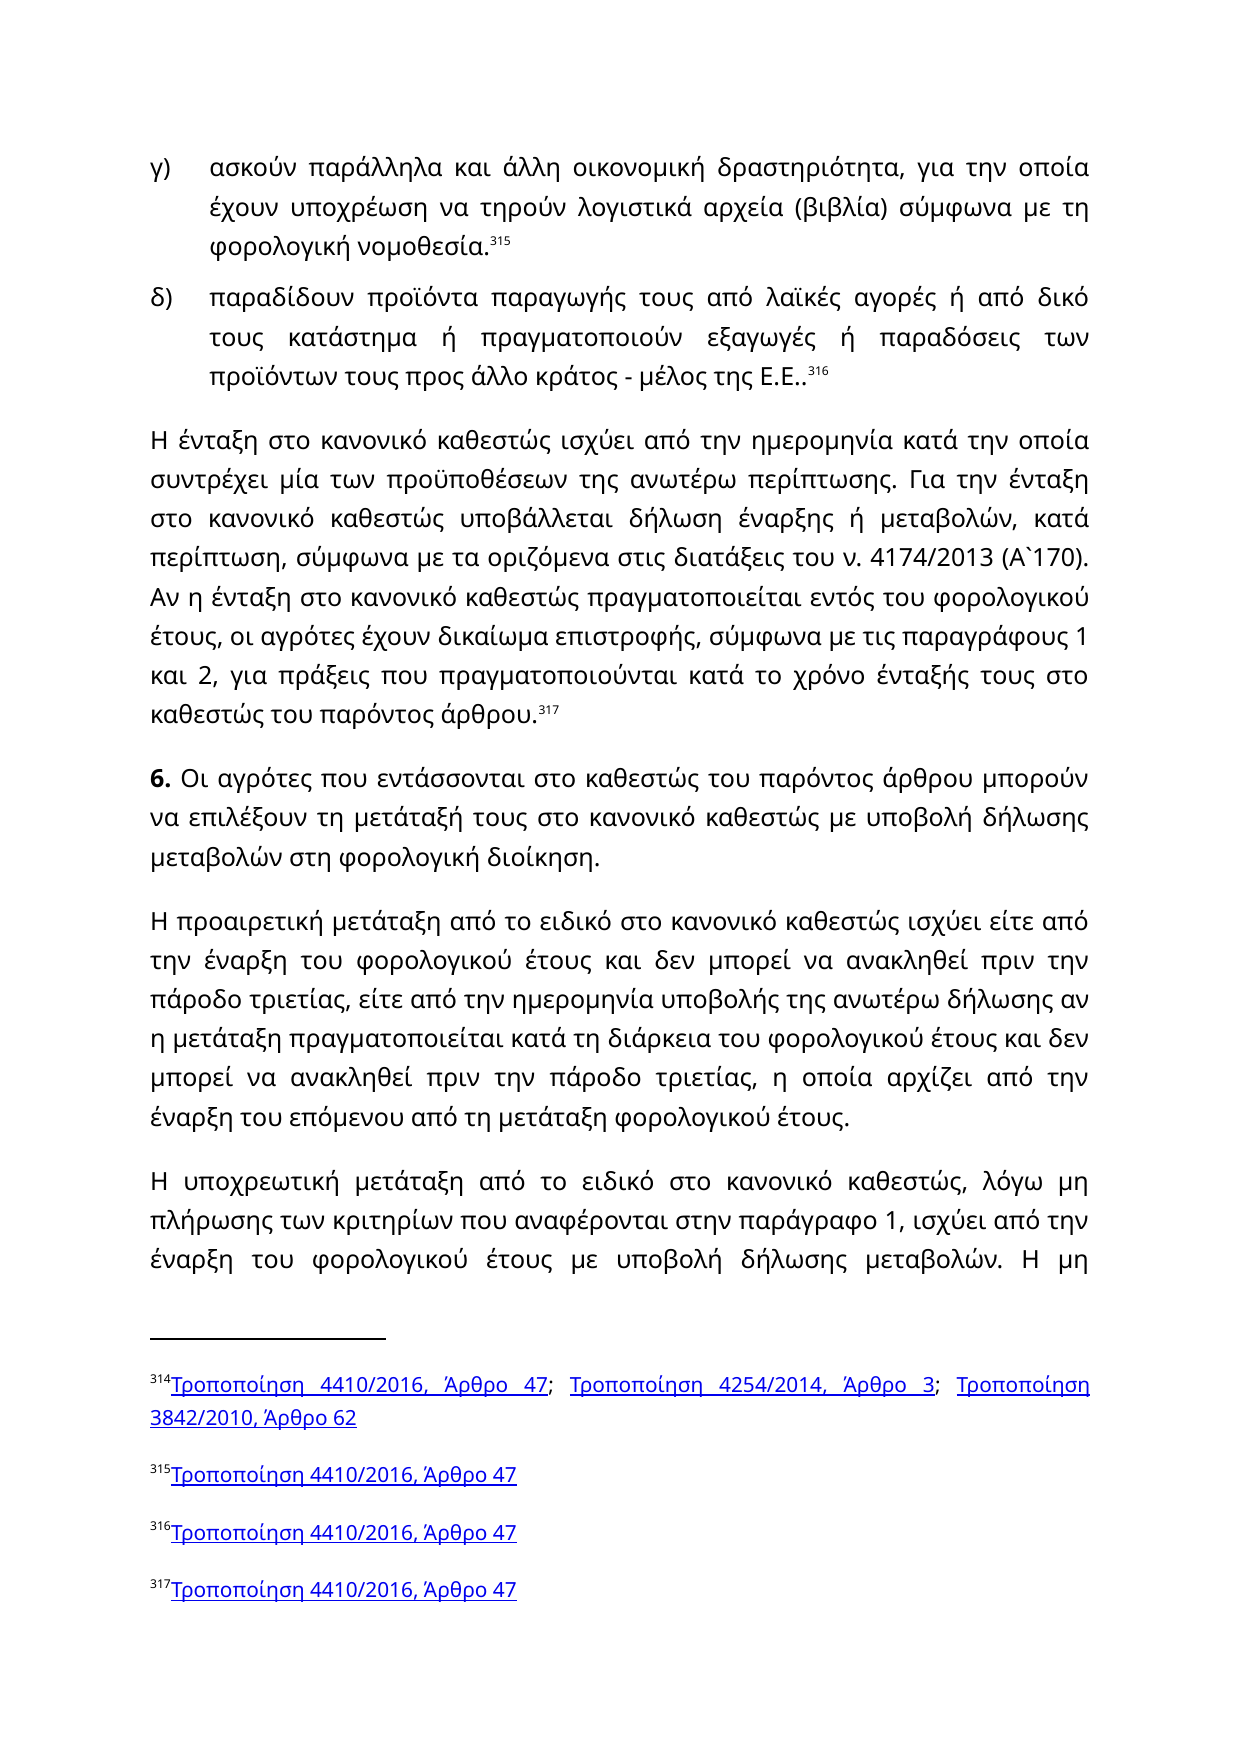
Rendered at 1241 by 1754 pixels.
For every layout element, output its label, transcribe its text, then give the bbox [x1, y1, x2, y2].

list γ) ασκούν παράλληλα και άλλη οικονομική δραστηριότητα, για την οποία έχουν υποχρέωση να τηρούν λογιστικά αρχεία (βιβλία) σύμφωνα με τη φορολογική νομοθεσία. [150, 150, 1090, 262]
text Τροποποίηση 4410/2016, Άρθρο 47; Τροποποίηση 4254/2014, Άρθρο 3; Τροποποίηση 3842/2010, Άρθρο 62 [150, 1370, 1090, 1431]
text Τροποποίηση 4410/2016, Άρθρο 47 [150, 1460, 1090, 1489]
text Η υποχρεωτική μετάταξη από το ειδικό στο κανονικό καθεστώς, λόγω μη πλήρωσης των κριτηρίων που αναφέρονται στην παράγραφο 1, ισχύει από την έναρξη του φορολογικού έτους με υποβολή δήλωσης μεταβολών. Η μη [150, 1163, 1090, 1276]
list δ) παραδίδουν προϊόντα παραγωγής τους από λαϊκές αγορές ή από δικό τους κατάστημα ή πραγματοποιούν εξαγωγές ή παραδόσεις των προϊόντων τους προς άλλο κράτος - μέλος της Ε.Ε.. [150, 280, 1090, 392]
text H προαιρετική μετάταξη από το ειδικό στο κανονικό καθεστώς ισχύει είτε από την έναρξη του φορολογικού έτους και δεν μπορεί να ανακληθεί πριν την πάροδο τριετίας, είτε από την ημερομηνία υποβολής της ανωτέρω δήλωσης αν η μετάταξη πραγματοποιείται κατά τη διάρκεια του φορολογικού έτους και δεν μπορεί να ανακληθεί πριν την πάροδο τριετίας, η οποία αρχίζει από την έναρξη του επόμενου από τη μετάταξη φορολογικού έτους. [150, 903, 1090, 1133]
text 6. Οι αγρότες που εντάσσονται στο καθεστώς του παρόντος άρθρου μπορούν να επιλέξουν τη μετάταξή τους στο κανονικό καθεστώς με υποβολή δήλωσης μεταβολών στη φορολογική διοίκηση. [150, 761, 1090, 873]
text Η ένταξη στο κανονικό καθεστώς ισχύει από την ημερομηνία κατά την οποία συντρέχει μία των προϋποθέσεων της ανωτέρω περίπτωσης. Για την ένταξη στο κανονικό καθεστώς υποβάλλεται δήλωση έναρξης ή μεταβολών, κατά περίπτωση, σύμφωνα με τα οριζόμενα στις διατάξεις του ν. 4174/2013 (Α`170). Αν η ένταξη στο κανονικό καθεστώς πραγματοποιείται εντός του φορολογικού έτους, οι αγρότες έχουν δικαίωμα επιστροφής, σύμφωνα με τις παραγράφους 1 και 2, για πράξεις που πραγματοποιούνται κατά το χρόνο ένταξής τους στο καθεστώς του παρόντος άρθρου. [150, 422, 1090, 731]
text Τροποποίηση 4410/2016, Άρθρο 47 [150, 1518, 1090, 1546]
text Τροποποίηση 4410/2016, Άρθρο 47 [150, 1576, 1090, 1604]
